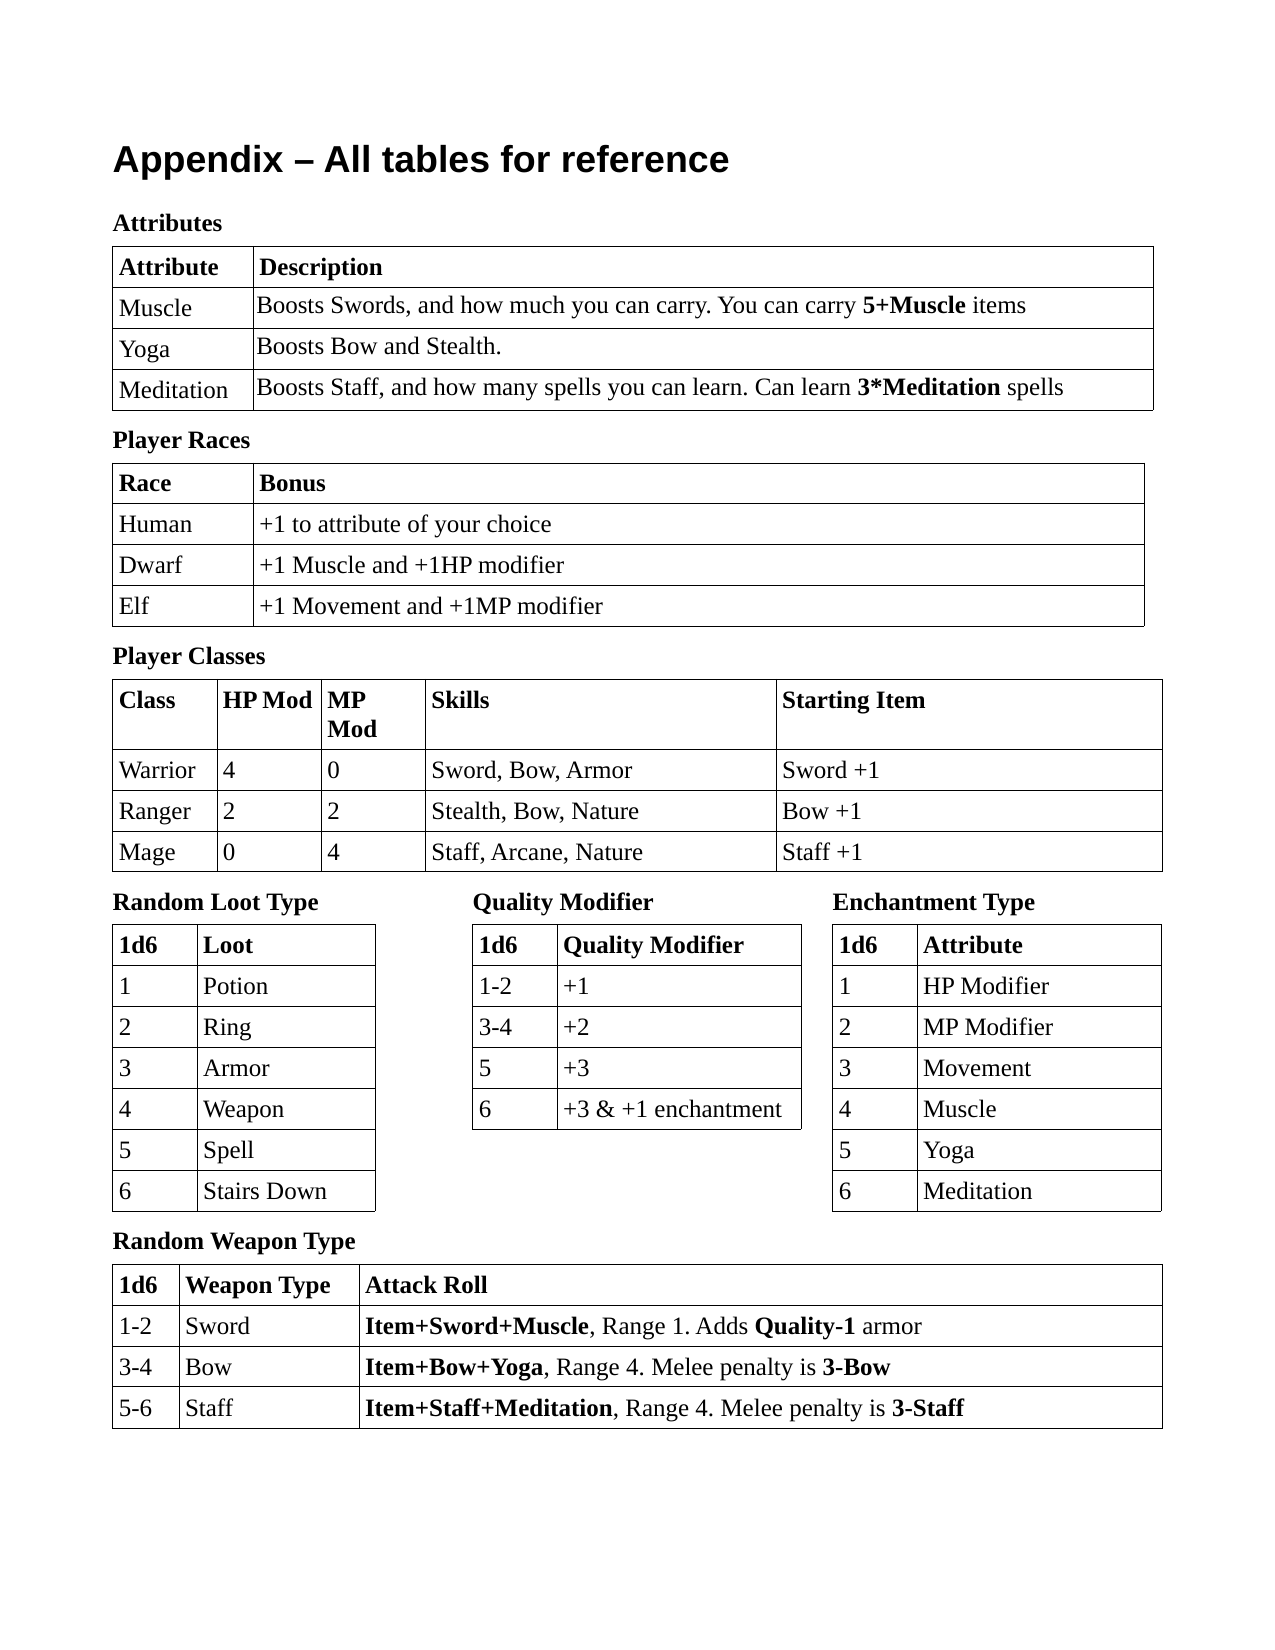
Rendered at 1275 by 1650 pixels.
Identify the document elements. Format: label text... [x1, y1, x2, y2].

table_cell 2 [833, 1007, 917, 1047]
table_cell 5 [833, 1130, 917, 1170]
table_cell Dwarf [113, 545, 253, 585]
table_header Attribute [918, 925, 1161, 965]
table_cell Movement [918, 1048, 1161, 1088]
table_cell 3-4 [113, 1347, 179, 1386]
table_cell Item+Bow+Yoga, Range 4. Melee penalty is 3-Bow [360, 1347, 1162, 1386]
table_header 1d6 [833, 925, 917, 965]
table_cell Muscle [918, 1089, 1161, 1129]
table_cell +1 Muscle and +1HP modifier [254, 545, 1144, 585]
table_cell Boosts Swords, and how much you can carry. You can carry 5+Muscle items [254, 288, 1153, 328]
table_header Race [113, 464, 253, 503]
table_cell Mage [113, 832, 217, 871]
table_cell +1 [558, 966, 801, 1006]
table_cell Ranger [113, 791, 217, 831]
table_cell Elf [113, 586, 253, 626]
subtitle Random Loot Type [112, 887, 442, 915]
table_cell Potion [198, 966, 375, 1006]
table_cell Sword, Bow, Armor [426, 750, 776, 789]
table_header 1d6 [113, 925, 197, 965]
table_cell 6 [113, 1171, 197, 1211]
table_header Description [254, 247, 1153, 287]
table_cell Item+Sword+Muscle, Range 1. Adds Quality-1 armor [360, 1306, 1162, 1346]
table_cell Muscle [113, 288, 253, 328]
table_cell 0 [218, 832, 321, 871]
table_cell Armor [198, 1048, 375, 1088]
table_cell 6 [473, 1089, 557, 1129]
table_cell 4 [322, 832, 425, 871]
table_cell +2 [558, 1007, 801, 1047]
table_cell 2 [218, 791, 321, 831]
table_cell 1-2 [473, 966, 557, 1006]
table_header Class [113, 680, 217, 749]
table_cell Boosts Bow and Stealth. [254, 329, 1153, 369]
table_cell 3 [113, 1048, 197, 1088]
table_cell 6 [833, 1171, 917, 1211]
subtitle Appendix – All tables for reference [112, 137, 1162, 181]
table_cell Staff, Arcane, Nature [426, 832, 776, 871]
table_cell Bow +1 [777, 791, 1162, 831]
table_cell +3 [558, 1048, 801, 1088]
subtitle Random Weapon Type [112, 1226, 1162, 1255]
table_header Skills [426, 680, 776, 749]
table_cell 1 [113, 966, 197, 1006]
table_header MP Mod [322, 680, 425, 749]
table_cell Meditation [918, 1171, 1161, 1211]
table_cell Yoga [918, 1130, 1161, 1170]
table_cell HP Modifier [918, 966, 1161, 1006]
table_cell 4 [113, 1089, 197, 1129]
table_cell Spell [198, 1130, 375, 1170]
table_cell 0 [322, 750, 425, 789]
table_cell 4 [833, 1089, 917, 1129]
table_cell 2 [113, 1007, 197, 1047]
table_cell 5 [113, 1130, 197, 1170]
table_cell 3-4 [473, 1007, 557, 1047]
table_header Attack Roll [360, 1265, 1162, 1304]
table_cell Item+Staff+Meditation, Range 4. Melee penalty is 3-Staff [360, 1387, 1162, 1427]
table_header 1d6 [473, 925, 557, 965]
table_cell Boosts Staff, and how many spells you can learn. Can learn 3*Meditation spells [254, 370, 1153, 409]
table_cell Meditation [113, 370, 253, 409]
table_cell Stealth, Bow, Nature [426, 791, 776, 831]
table_cell Yoga [113, 329, 253, 369]
table_cell Human [113, 504, 253, 544]
table_cell Sword +1 [777, 750, 1162, 789]
subtitle Enchantment Type [832, 887, 1162, 915]
table_header Loot [198, 925, 375, 965]
table_cell Weapon [198, 1089, 375, 1129]
table_cell 4 [218, 750, 321, 789]
table_cell Staff +1 [777, 832, 1162, 871]
table_cell +1 Movement and +1MP modifier [254, 586, 1144, 626]
table_cell 1-2 [113, 1306, 179, 1346]
table_cell 3 [833, 1048, 917, 1088]
subtitle Player Races [112, 425, 1162, 453]
table_cell Ring [198, 1007, 375, 1047]
subtitle Attributes [112, 208, 1162, 237]
table_cell Stairs Down [198, 1171, 375, 1211]
table_header Starting Item [777, 680, 1162, 749]
table_cell Staff [180, 1387, 359, 1427]
table_header Bonus [254, 464, 1144, 503]
table_cell +3 & +1 enchantment [558, 1089, 801, 1129]
table_cell 1 [833, 966, 917, 1006]
table_header Quality Modifier [558, 925, 801, 965]
subtitle Player Classes [112, 641, 1162, 670]
table_cell Sword [180, 1306, 359, 1346]
table_cell 5 [473, 1048, 557, 1088]
table_cell MP Modifier [918, 1007, 1161, 1047]
table_header 1d6 [113, 1265, 179, 1304]
table_cell Bow [180, 1347, 359, 1386]
table_header Weapon Type [180, 1265, 359, 1304]
table_cell 5-6 [113, 1387, 179, 1427]
table_header Attribute [113, 247, 253, 287]
table_cell Warrior [113, 750, 217, 789]
table_header HP Mod [218, 680, 321, 749]
table_cell +1 to attribute of your choice [254, 504, 1144, 544]
table_cell 2 [322, 791, 425, 831]
subtitle Quality Modifier [472, 887, 802, 915]
